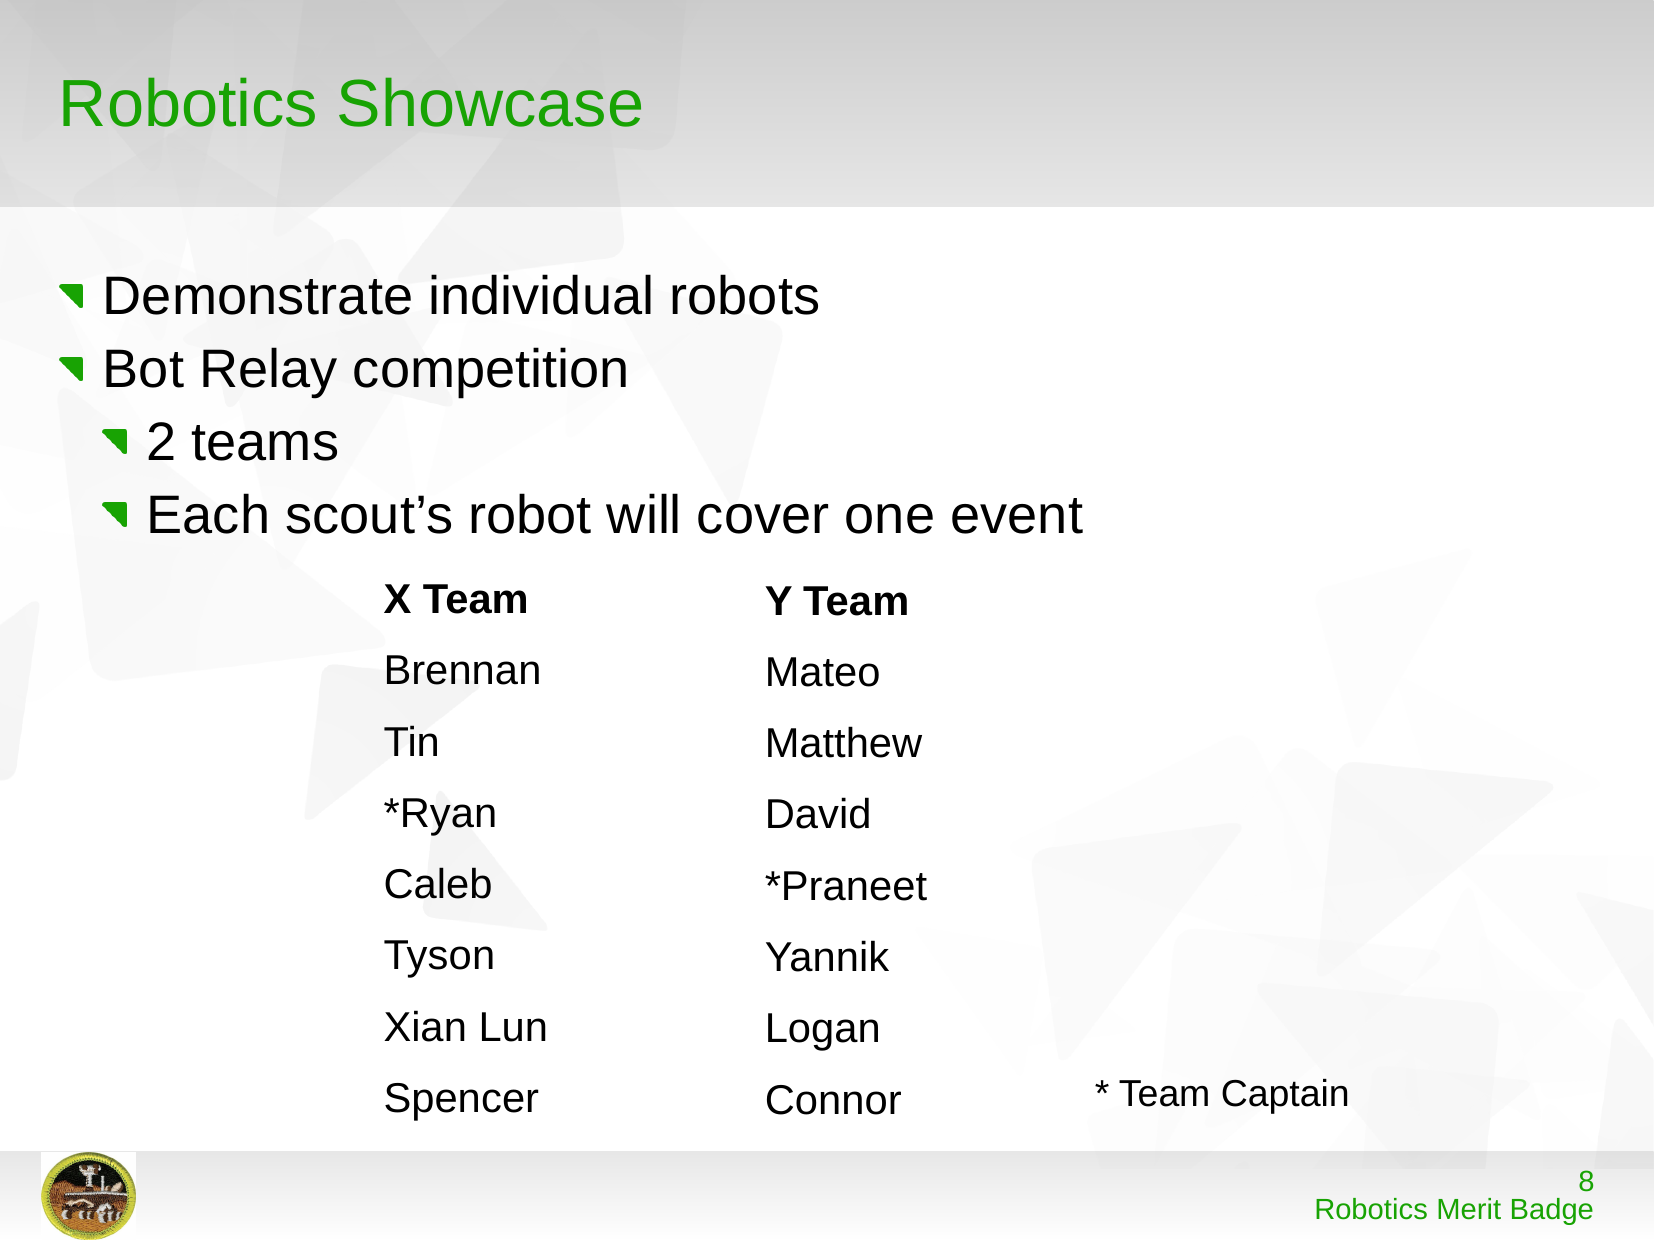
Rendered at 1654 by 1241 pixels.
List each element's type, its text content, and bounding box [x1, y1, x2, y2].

picture [0, 0, 783, 931]
picture [1066, 548, 1654, 1169]
picture [41, 1152, 136, 1240]
text_box * Team Captain [1080, 1065, 1365, 1122]
text_box Y Team Mateo Matthew David *Praneet Yannik Logan Connor [750, 570, 1066, 1179]
title Robotics Showcase [59, 29, 1595, 178]
list Demonstrate individual robots Bot Relay competition 2 teams Each scout’s robot will cover one event [59, 265, 1595, 1104]
text_box X Team Brennan Tin *Ryan Caleb Tyson Xian Lun Spencer [368, 568, 616, 1201]
